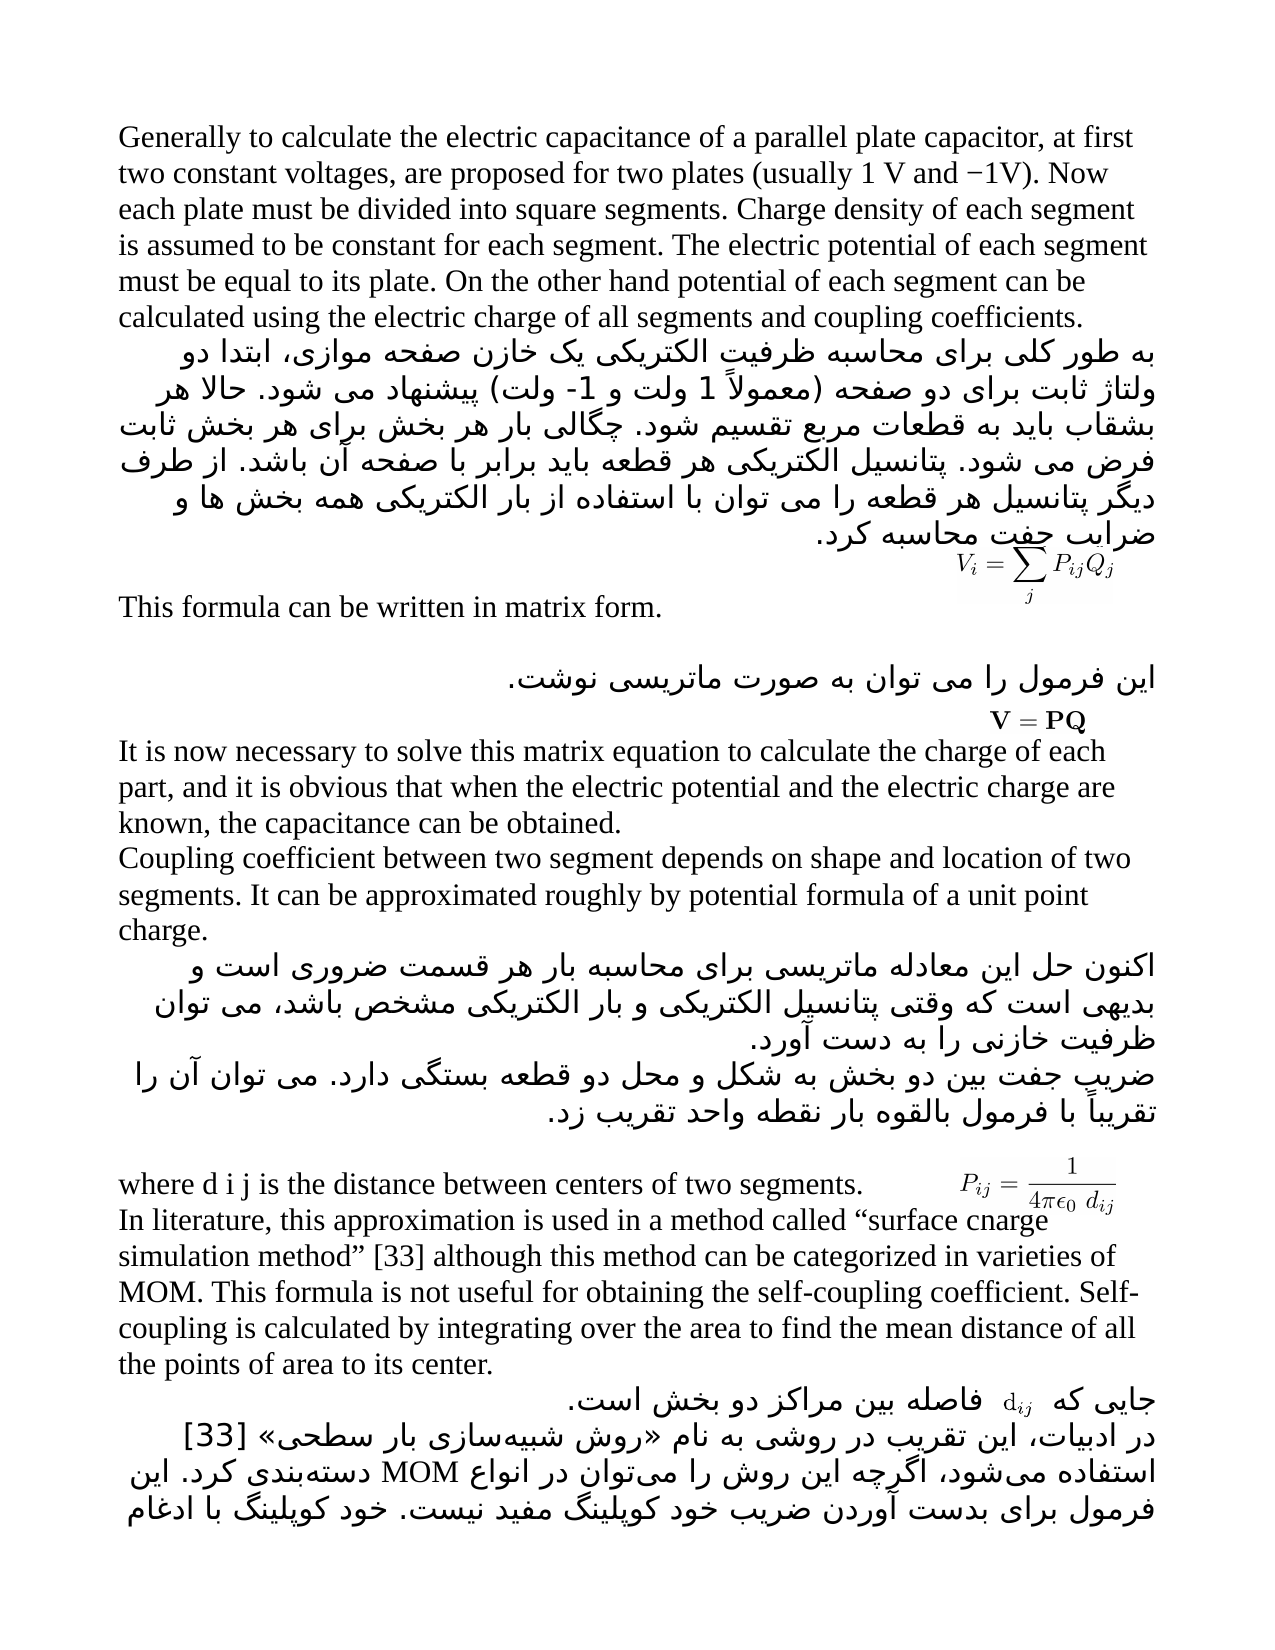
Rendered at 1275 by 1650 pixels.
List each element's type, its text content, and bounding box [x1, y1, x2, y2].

text ضریب جفت بین دو بخش به شکل و محل دو قطعه بستگی دارد. می توان آن را تقریباً با فرمول بالقوه بار نقطه واحد تقریب زد. [118, 1057, 1157, 1129]
text In literature, this approximation is used in a method called “surface charge simulation method” [33] although this method can be categorized in varieties of MOM. This formula is not useful for obtaining the self-coupling coefficient. Self-coupling is calculated by integrating over the area to find the mean distance of all the points of area to its center. [118, 1201, 1157, 1381]
text به طور کلی برای محاسبه ظرفیت الکتریکی یک خازن صفحه موازی، ابتدا دو ولتاژ ثابت برای دو صفحه (معمولاً 1 ولت و 1- ولت) پیشنهاد می شود. حالا هر بشقاب باید به قطعات مربع تقسیم شود. چگالی بار هر بخش برای هر بخش ثابت فرض می شود. پتانسیل الکتریکی هر قطعه باید برابر با صفحه آن باشد. از طرف دیگر پتانسیل هر قطعه را می توان با استفاده از بار الکتریکی همه بخش ها و ضرایب جفت محاسبه کرد. [118, 334, 1157, 552]
text این فرمول را می توان به صورت ماتریسی نوشت. [118, 660, 1157, 696]
text در ادبیات، این تقریب در روشی به نام «روش شبیه‌سازی بار سطحی» [33] استفاده می‌شود، اگرچه این روش را می‌توان در انواع MOM دسته‌بندی کرد. این فرمول برای بدست آوردن ضریب خود کوپلینگ مفید نیست. خود کوپلینگ با ادغام [118, 1417, 1157, 1526]
text It is now necessary to solve this matrix equation to calculate the charge of each part, and it is obvious that when the electric potential and the electric charge are known, the capacitance can be obtained. [118, 732, 1157, 840]
text Coupling coefficient between two segment depends on shape and location of two segments. It can be approximated roughly by potential formula of a unit point charge. [118, 840, 1157, 948]
text Generally to calculate the electric capacitance of a parallel plate capacitor, at first two constant voltages, are proposed for two plates (usually 1 V and −1V). Now each plate must be divided into square segments. Charge density of each segment is assumed to be constant for each segment. The electric potential of each segment must be equal to its plate. On the other hand potential of each segment can be calculated using the electric charge of all segments and coupling coefficients. [118, 118, 1157, 334]
text This formula can be written in matrix form. [118, 588, 1157, 624]
text where d i j is the distance between centers of two segments. [118, 1165, 960, 1201]
text [1116, 1165, 1157, 1201]
picture [960, 1157, 1116, 1215]
text جایی که فاصله بین مراکز دو بخش است. [118, 1381, 1157, 1417]
picture [957, 547, 1113, 604]
picture [990, 711, 1085, 734]
text اکنون حل این معادله ماتریسی برای محاسبه بار هر قسمت ضروری است و بدیهی است که وقتی پتانسیل الکتریکی و بار الکتریکی مشخص باشد، می توان ظرفیت خازنی را به دست آورد. [118, 948, 1157, 1057]
